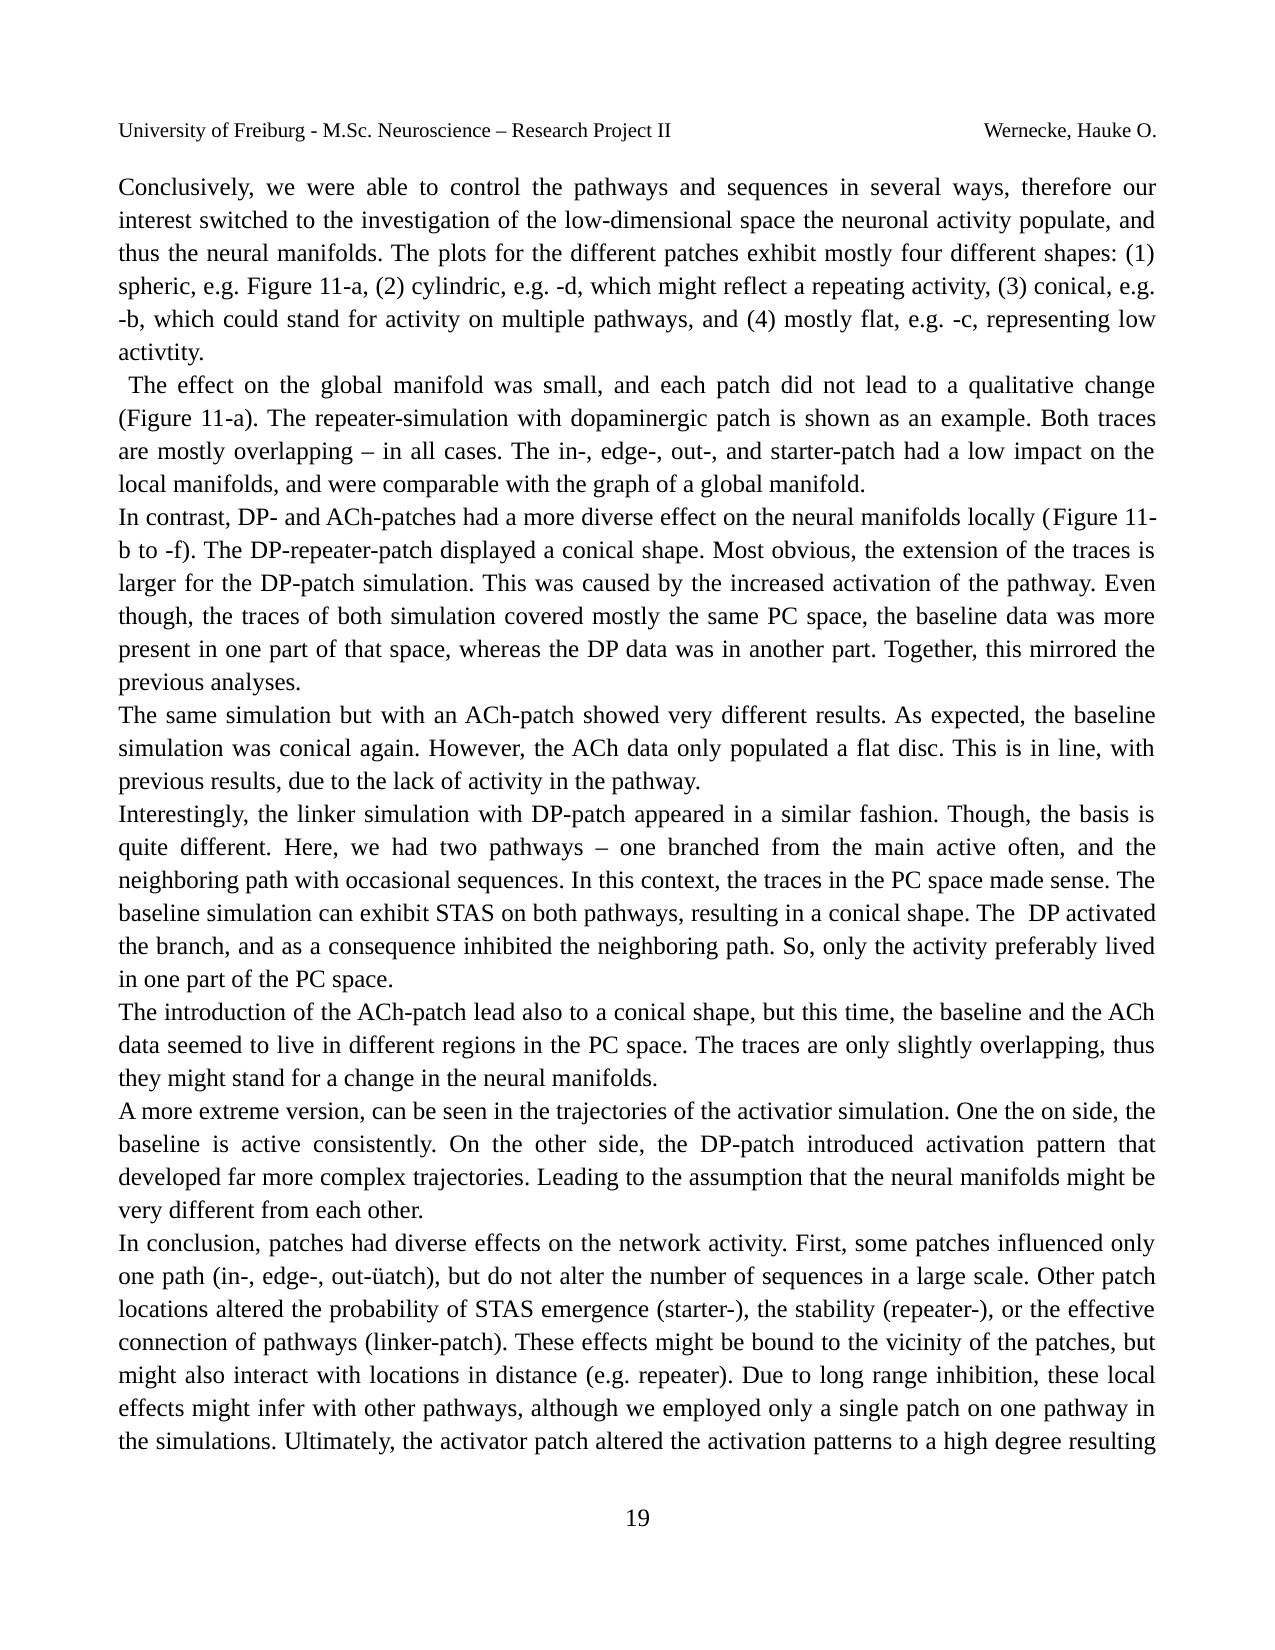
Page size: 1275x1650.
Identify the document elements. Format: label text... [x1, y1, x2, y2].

text In conclusion, patches had diverse effects on the network activity. First, some patches influenced only one path (in-, edge-, out-üatch), but do not alter the number of sequences in a large scale. Other patch locations altered the probability of STAS emergence (starter-), the stability (repeater-), or the effective connection of pathways (linker-patch). These effects might be bound to the vicinity of the patches, but might also interact with locations in distance (e.g. repeater). Due to long range inhibition, these local effects might infer with other pathways, although we employed only a single patch on one pathway in the simulations. Ultimately, the activator patch altered the activation patterns to a high degree resulting [118, 1228, 1157, 1455]
text The effect on the global manifold was small, and each patch did not lead to a qualitative change (Figure 11-a). The repeater-simulation with dopaminergic patch is shown as an example. Both traces are mostly overlapping – in all cases. The in-, edge-, out-, and starter-patch had a low impact on the local manifolds, and were comparable with the graph of a global manifold. [118, 370, 1157, 498]
text In contrast, DP- and ACh-patches had a more diverse effect on the neural manifolds locally (Figure 11-b to -f). The DP-repeater-patch displayed a conical shape. Most obvious, the extension of the traces is larger for the DP-patch simulation. This was caused by the increased activation of the pathway. Even though, the traces of both simulation covered mostly the same PC space, the baseline data was more present in one part of that space, whereas the DP data was in another part. Together, this mirrored the previous analyses. [118, 502, 1157, 696]
text Conclusively, we were able to control the pathways and sequences in several ways, therefore our interest switched to the investigation of the low-dimensional space the neuronal activity populate, and thus the neural manifolds. The plots for the different patches exhibit mostly four different shapes: (1) spheric, e.g. Figure 11-a, (2) cylindric, e.g. -d, which might reflect a repeating activity, (3) conical, e.g. -b, which could stand for activity on multiple pathways, and (4) mostly flat, e.g. -c, representing low activtity. [118, 172, 1157, 366]
text The introduction of the ACh-patch lead also to a conical shape, but this time, the baseline and the ACh data seemed to live in different regions in the PC space. The traces are only slightly overlapping, thus they might stand for a change in the neural manifolds. [118, 997, 1157, 1092]
text The same simulation but with an ACh-patch showed very different results. As expected, the baseline simulation was conical again. However, the ACh data only populated a flat disc. This is in line, with previous results, due to the lack of activity in the pathway. [118, 700, 1157, 795]
text A more extreme version, can be seen in the trajectories of the activatior simulation. One the on side, the baseline is active consistently. On the other side, the DP-patch introduced activation pattern that developed far more complex trajectories. Leading to the assumption that the neural manifolds might be very different from each other. [118, 1096, 1157, 1224]
text Interestingly, the linker simulation with DP-patch appeared in a similar fashion. Though, the basis is quite different. Here, we had two pathways – one branched from the main active often, and the neighboring path with occasional sequences. In this context, the traces in the PC space made sense. The baseline simulation can exhibit STAS on both pathways, resulting in a conical shape. The DP activated the branch, and as a consequence inhibited the neighboring path. So, only the activity preferably lived in one part of the PC space. [118, 799, 1157, 993]
